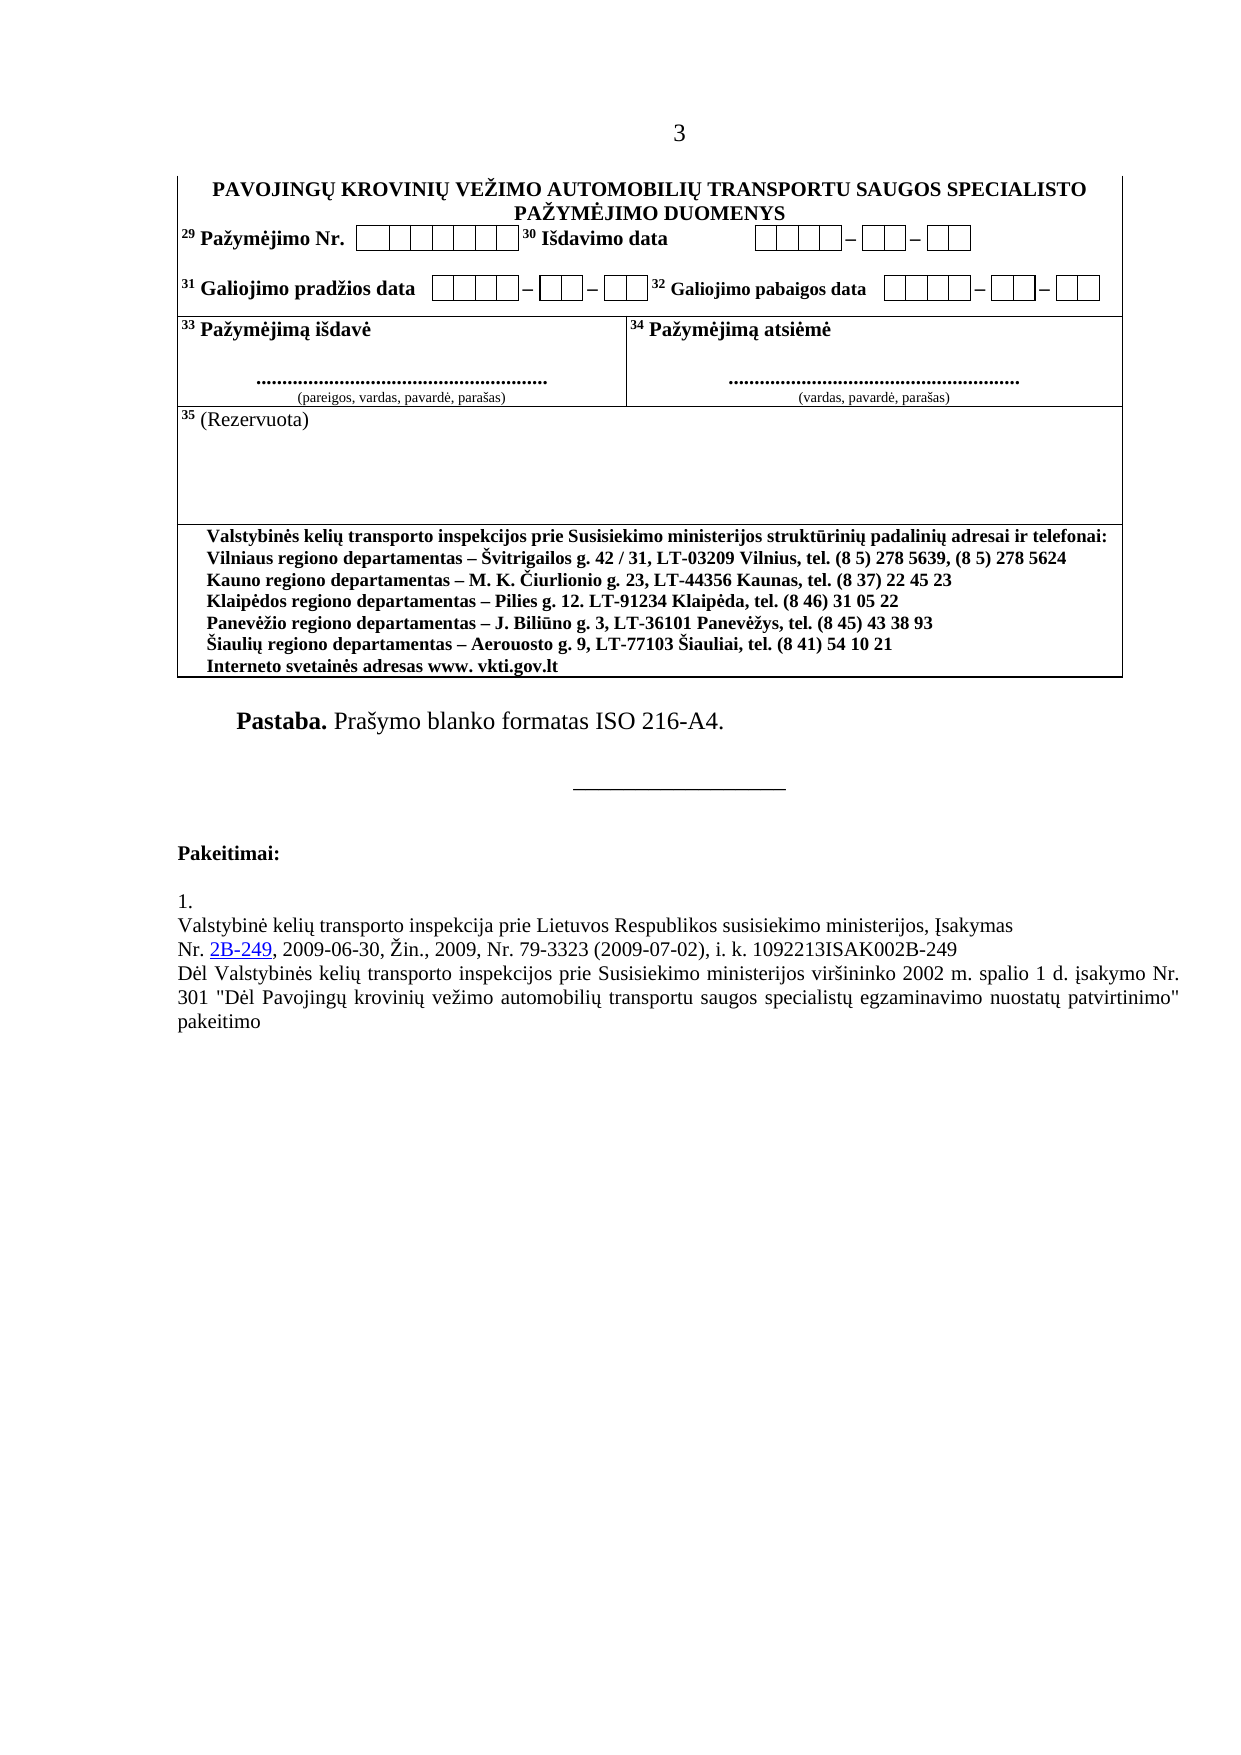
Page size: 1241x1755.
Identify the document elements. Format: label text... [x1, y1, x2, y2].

table_cell [949, 276, 970, 300]
table_cell [1100, 275, 1122, 300]
table_cell [357, 300, 389, 316]
table_cell [755, 300, 777, 316]
table_cell [497, 251, 518, 275]
table_cell [562, 276, 582, 300]
table_cell [1013, 250, 1035, 275]
table_cell [756, 226, 776, 250]
table_cell [389, 251, 411, 275]
text Pastaba. Prašymo blanko formatas ISO 216-A4. [177, 706, 1181, 735]
text 1. [177, 889, 1181, 913]
table_cell [798, 300, 820, 316]
table_cell [863, 251, 884, 275]
table_cell [357, 226, 389, 250]
table_cell [583, 250, 604, 275]
table_cell [820, 251, 841, 275]
table_cell [799, 226, 819, 250]
table_cell 30 Išdavimo data [519, 225, 755, 250]
table_cell [518, 300, 540, 316]
table_cell 31 Galiojimo pradžios data [178, 275, 432, 300]
table_cell [626, 250, 647, 275]
table_cell [561, 250, 583, 275]
table_cell [627, 276, 647, 300]
table_cell [626, 301, 647, 316]
table_cell [734, 300, 755, 316]
table_cell [540, 301, 561, 316]
text Pakeitimai: [177, 841, 1181, 864]
table_cell [390, 226, 410, 250]
table_cell [949, 251, 970, 275]
table_cell [992, 250, 1013, 275]
table_cell [863, 226, 884, 250]
table_cell [1035, 225, 1056, 250]
table_cell [541, 276, 561, 300]
text Nr. 2B-249, 2009-06-30, Žin., 2009, Nr. 79-3323 (2009-07-02), i. k. 1092213ISAK002B-249 [177, 937, 1181, 961]
table_cell [755, 251, 777, 275]
table_cell [411, 226, 432, 250]
table_cell [777, 300, 798, 316]
text Valstybinė kelių transporto inspekcija prie Lietuvos Respublikos susisiekimo ministerijos, Įsakymas [177, 913, 1181, 937]
table_cell [432, 301, 454, 316]
table_cell [454, 226, 475, 250]
table_cell [432, 251, 454, 275]
table_cell [884, 251, 906, 275]
table_cell [970, 300, 992, 316]
table_cell [712, 250, 733, 275]
table_cell [178, 300, 346, 316]
table_cell [971, 225, 992, 250]
table_cell [906, 250, 927, 275]
table_cell [992, 301, 1013, 316]
table_cell [949, 301, 970, 316]
table_cell [357, 251, 389, 275]
table_cell [178, 250, 346, 275]
table_cell [1078, 250, 1099, 275]
table_cell [497, 276, 518, 300]
text _________________ [177, 764, 1181, 792]
table_cell [777, 251, 798, 275]
table_cell [1100, 225, 1122, 250]
table_cell [691, 250, 712, 275]
table_cell [885, 276, 905, 300]
table_cell PAVOJINGŲ KROVINIŲ VEŽIMO AUTOMOBILIŲ TRANSPORTU SAUGOS SPECIALISTO PAŽYMĖJIMO DUOMENYS [178, 176, 1122, 225]
table_cell [540, 250, 561, 275]
table_cell [906, 301, 927, 316]
table_cell [949, 226, 970, 250]
table_cell [475, 301, 497, 316]
table_cell – [971, 275, 991, 300]
table_cell [454, 301, 475, 316]
table_cell [346, 250, 357, 275]
table_cell [885, 226, 905, 250]
table_cell [1035, 300, 1056, 316]
table_cell [346, 300, 357, 316]
table_cell [583, 300, 604, 316]
table_cell 29 Pažymėjimo Nr. [178, 225, 356, 250]
table_cell 35 (Rezervuota) [178, 407, 1122, 524]
table_cell [669, 300, 691, 316]
table_cell [669, 250, 691, 275]
table_cell [884, 301, 906, 316]
table_cell [992, 225, 1013, 250]
table_cell [1014, 276, 1034, 300]
table_cell [927, 251, 949, 275]
table_cell [497, 301, 518, 316]
table_cell [476, 276, 496, 300]
table_cell [454, 276, 475, 300]
table_cell [927, 301, 949, 316]
table_cell [1100, 250, 1122, 275]
table_cell [518, 250, 540, 275]
table_cell [798, 251, 820, 275]
table_cell [433, 276, 453, 300]
table_cell 33 Pažymėjimą išdavė ........................................................ (pareigos, vardas, pavardė, parašas) [178, 317, 626, 406]
table_cell [1013, 225, 1035, 250]
table_cell [777, 226, 798, 250]
table_cell [605, 250, 626, 275]
table_cell [841, 250, 863, 275]
table_cell [928, 276, 948, 300]
table_cell [841, 300, 863, 316]
table_cell [1078, 276, 1099, 300]
table_cell [648, 300, 669, 316]
table_cell – [583, 275, 604, 300]
table_cell [1057, 276, 1077, 300]
table_cell [734, 250, 755, 275]
table_cell [970, 250, 992, 275]
table_cell – [842, 225, 862, 250]
table_cell [1056, 225, 1078, 250]
table_cell [605, 276, 626, 300]
text Dėl Valstybinės kelių transporto inspekcijos prie Susisiekimo ministerijos viršininko 2002 m. spalio 1 d. įsakymo Nr. 301 "Dėl Pavojingų krovinių vežimo automobilių transportu saugos specialistų egzaminavimo nuostatų patvirtinimo" pakeitimo [177, 961, 1181, 1033]
table_cell [411, 300, 432, 316]
table_cell [389, 300, 411, 316]
table_cell [411, 251, 432, 275]
table_cell [605, 301, 626, 316]
table_cell [906, 276, 927, 300]
table_cell [928, 226, 948, 250]
table_cell Valstybinės kelių transporto inspekcijos prie Susisiekimo ministerijos struktūrinių padalinių adresai ir telefonai: Vilniaus regiono departamentas – Švitrigailos g. 42 / 31, LT-03209 Vilnius, tel. (8 5) 278 5639, (8 5) 278 5624 Kauno regiono departamentas – M. K. Čiurlionio g. 23, LT-44356 Kaunas, tel. (8 37) 22 45 23 Klaipėdos regiono departamentas – Pilies g. 12. LT-91234 Klaipėda, tel. (8 46) 31 05 22 Panevėžio regiono departamentas – J. Biliūno g. 3, LT-36101 Panevėžys, tel. (8 45) 43 38 93 Šiaulių regiono departamentas – Aerouosto g. 9, LT-77103 Šiauliai, tel. (8 41) 54 10 21 Interneto svetainės adresas www. vkti.gov.lt [178, 525, 1122, 676]
table_cell [863, 300, 884, 316]
table_cell [820, 226, 841, 250]
table_cell [433, 226, 453, 250]
table_cell [1035, 250, 1056, 275]
table_cell [712, 300, 733, 316]
table_cell [648, 250, 669, 275]
table_cell [820, 300, 841, 316]
table_cell [1100, 300, 1122, 316]
table_cell [992, 276, 1013, 300]
table_cell 34 Pažymėjimą atsiėmė ........................................................ (vardas, pavardė, parašas) [627, 317, 1122, 406]
table_cell [476, 226, 496, 250]
table_cell 32 Galiojimo pabaigos data [648, 275, 884, 300]
table_cell [1056, 301, 1078, 316]
table_cell [1078, 225, 1099, 250]
table_cell [1013, 301, 1035, 316]
table_cell [454, 251, 475, 275]
table_cell – [1036, 275, 1056, 300]
table_cell [1078, 301, 1099, 316]
table_cell [497, 226, 518, 250]
table_cell – [906, 225, 927, 250]
table_cell [1056, 250, 1078, 275]
table_cell [561, 301, 583, 316]
table_cell [691, 300, 712, 316]
table_cell – [519, 275, 539, 300]
table_cell [475, 251, 497, 275]
